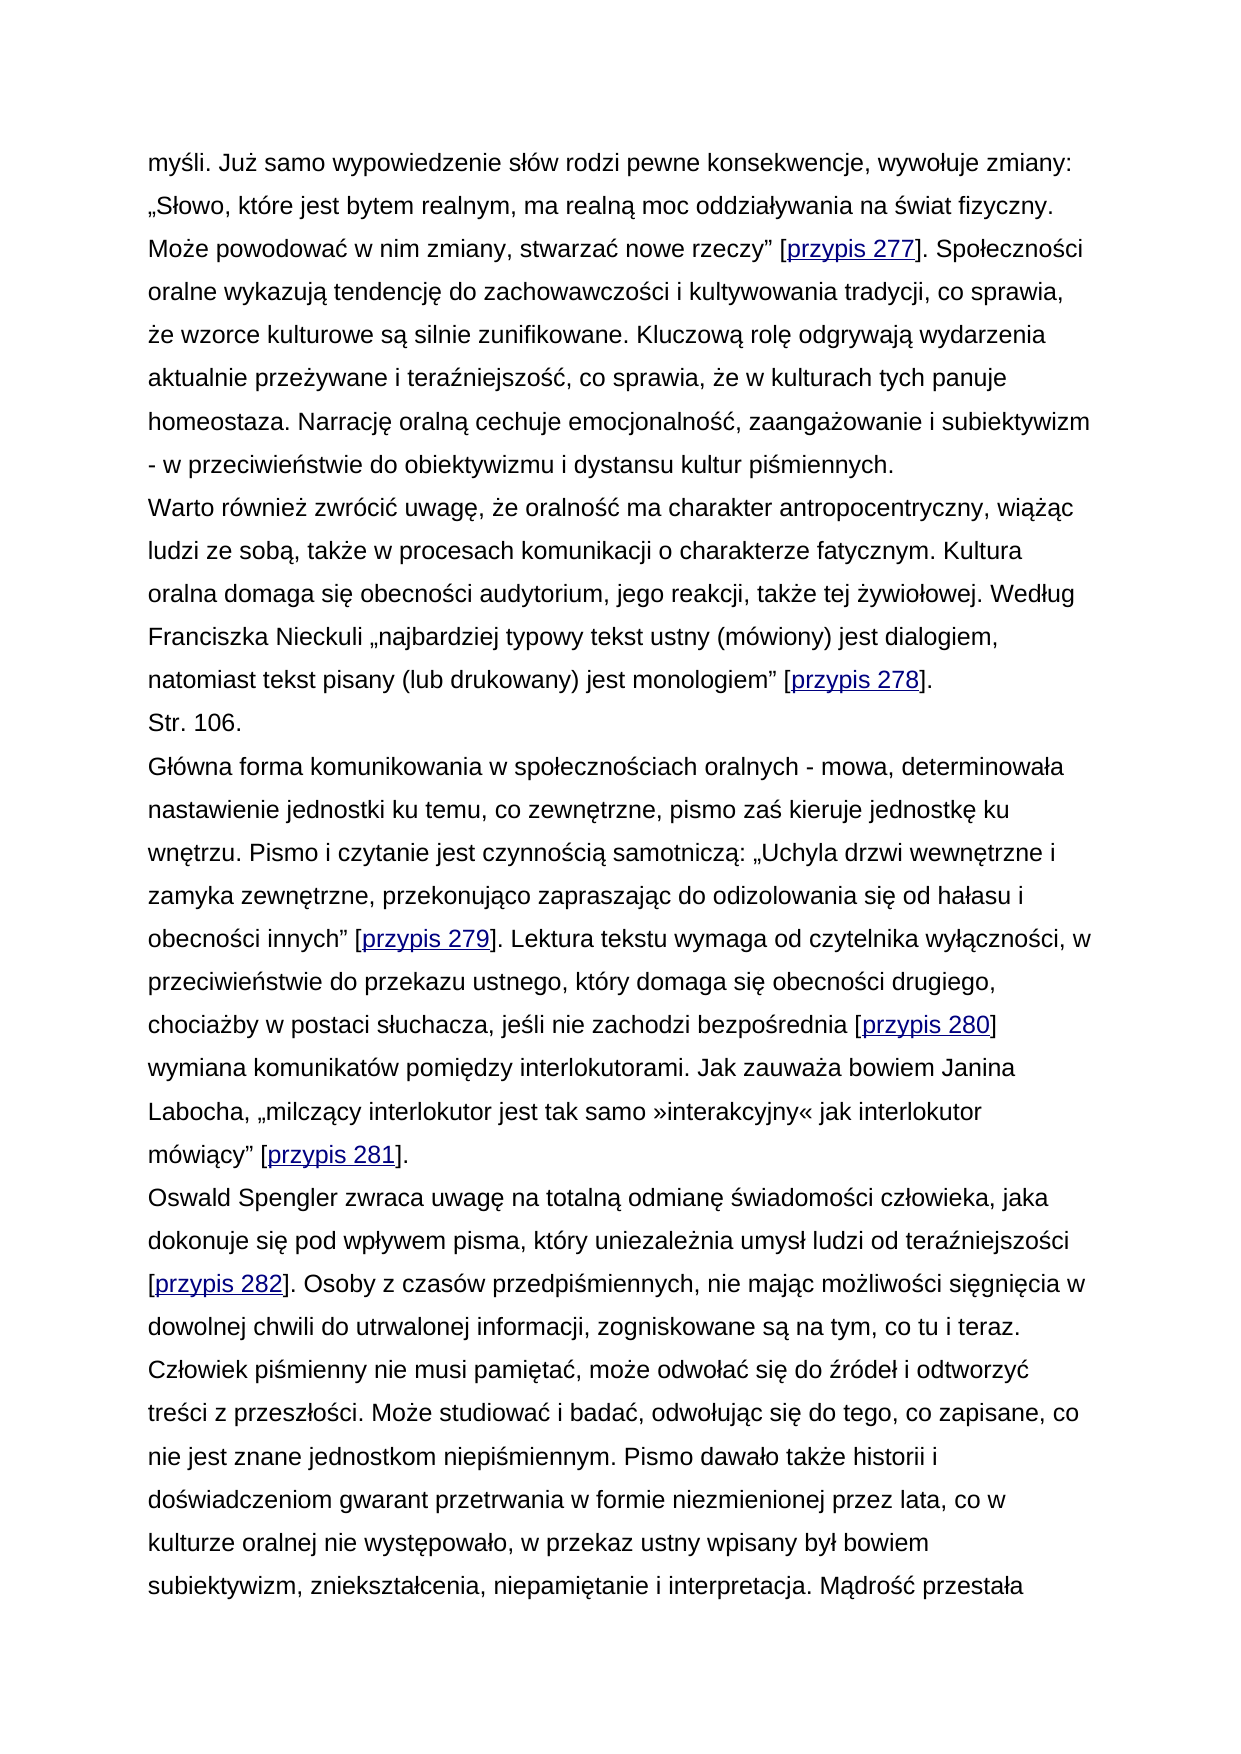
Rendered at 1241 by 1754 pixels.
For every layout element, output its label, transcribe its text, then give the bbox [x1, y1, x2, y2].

text Warto również zwrócić uwagę, że oralność ma charakter antropocentryczny, wiążąc ludzi ze sobą, także w procesach komunikacji o charakterze fatycznym. Kultura oralna domaga się obecności audytorium, jego reakcji, także tej żywiołowej. Według Franciszka Nieckuli „najbardziej typowy tekst ustny (mówiony) jest dialogiem, natomiast tekst pisany (lub drukowany) jest monologiem” [przypis 278]. [148, 493, 1092, 694]
text Główna forma komunikowania w społecznościach oralnych - mowa, determinowała nastawienie jednostki ku temu, co zewnętrzne, pismo zaś kieruje jednostkę ku wnętrzu. Pismo i czytanie jest czynnością samotniczą: „Uchyla drzwi wewnętrzne i zamyka zewnętrzne, przekonująco zapraszając do odizolowania się od hałasu i obecności innych” [przypis 279]. Lektura tekstu wymaga od czytelnika wyłączności, w przeciwieństwie do przekazu ustnego, który domaga się obecności drugiego, chociażby w postaci słuchacza, jeśli nie zachodzi bezpośrednia [przypis 280] wymiana komunikatów pomiędzy interlokutorami. Jak zauważa bowiem Janina Labocha, „milczący interlokutor jest tak samo »interakcyjny« jak interlokutor mówiący” [przypis 281]. [148, 751, 1092, 1168]
text Str. 106. [148, 708, 1092, 737]
text Oswald Spengler zwraca uwagę na totalną odmianę świadomości człowieka, jaka dokonuje się pod wpływem pisma, który uniezależnia umysł ludzi od teraźniejszości [przypis 282]. Osoby z czasów przedpiśmiennych, nie mając możliwości sięgnięcia w dowolnej chwili do utrwalonej informacji, zogniskowane są na tym, co tu i teraz. Człowiek piśmienny nie musi pamiętać, może odwołać się do źródeł i odtworzyć treści z przeszłości. Może studiować i badać, odwołując się do tego, co zapisane, co nie jest znane jednostkom niepiśmiennym. Pismo dawało także historii i doświadczeniom gwarant przetrwania w formie niezmienionej przez lata, co w kulturze oralnej nie występowało, w przekaz ustny wpisany był bowiem subiektywizm, zniekształcenia, niepamiętanie i interpretacja. Mądrość przestała [148, 1183, 1092, 1599]
text myśli. Już samo wypowiedzenie słów rodzi pewne konsekwencje, wywołuje zmiany: „Słowo, które jest bytem realnym, ma realną moc oddziaływania na świat fizyczny. Może powodować w nim zmiany, stwarzać nowe rzeczy” [przypis 277]. Społeczności oralne wykazują tendencję do zachowawczości i kultywowania tradycji, co sprawia, że wzorce kulturowe są silnie zunifikowane. Kluczową rolę odgrywają wydarzenia aktualnie przeżywane i teraźniejszość, co sprawia, że w kulturach tych panuje homeostaza. Narrację oralną cechuje emocjonalność, zaangażowanie i subiektywizm - w przeciwieństwie do obiektywizmu i dystansu kultur piśmiennych. [148, 148, 1092, 478]
